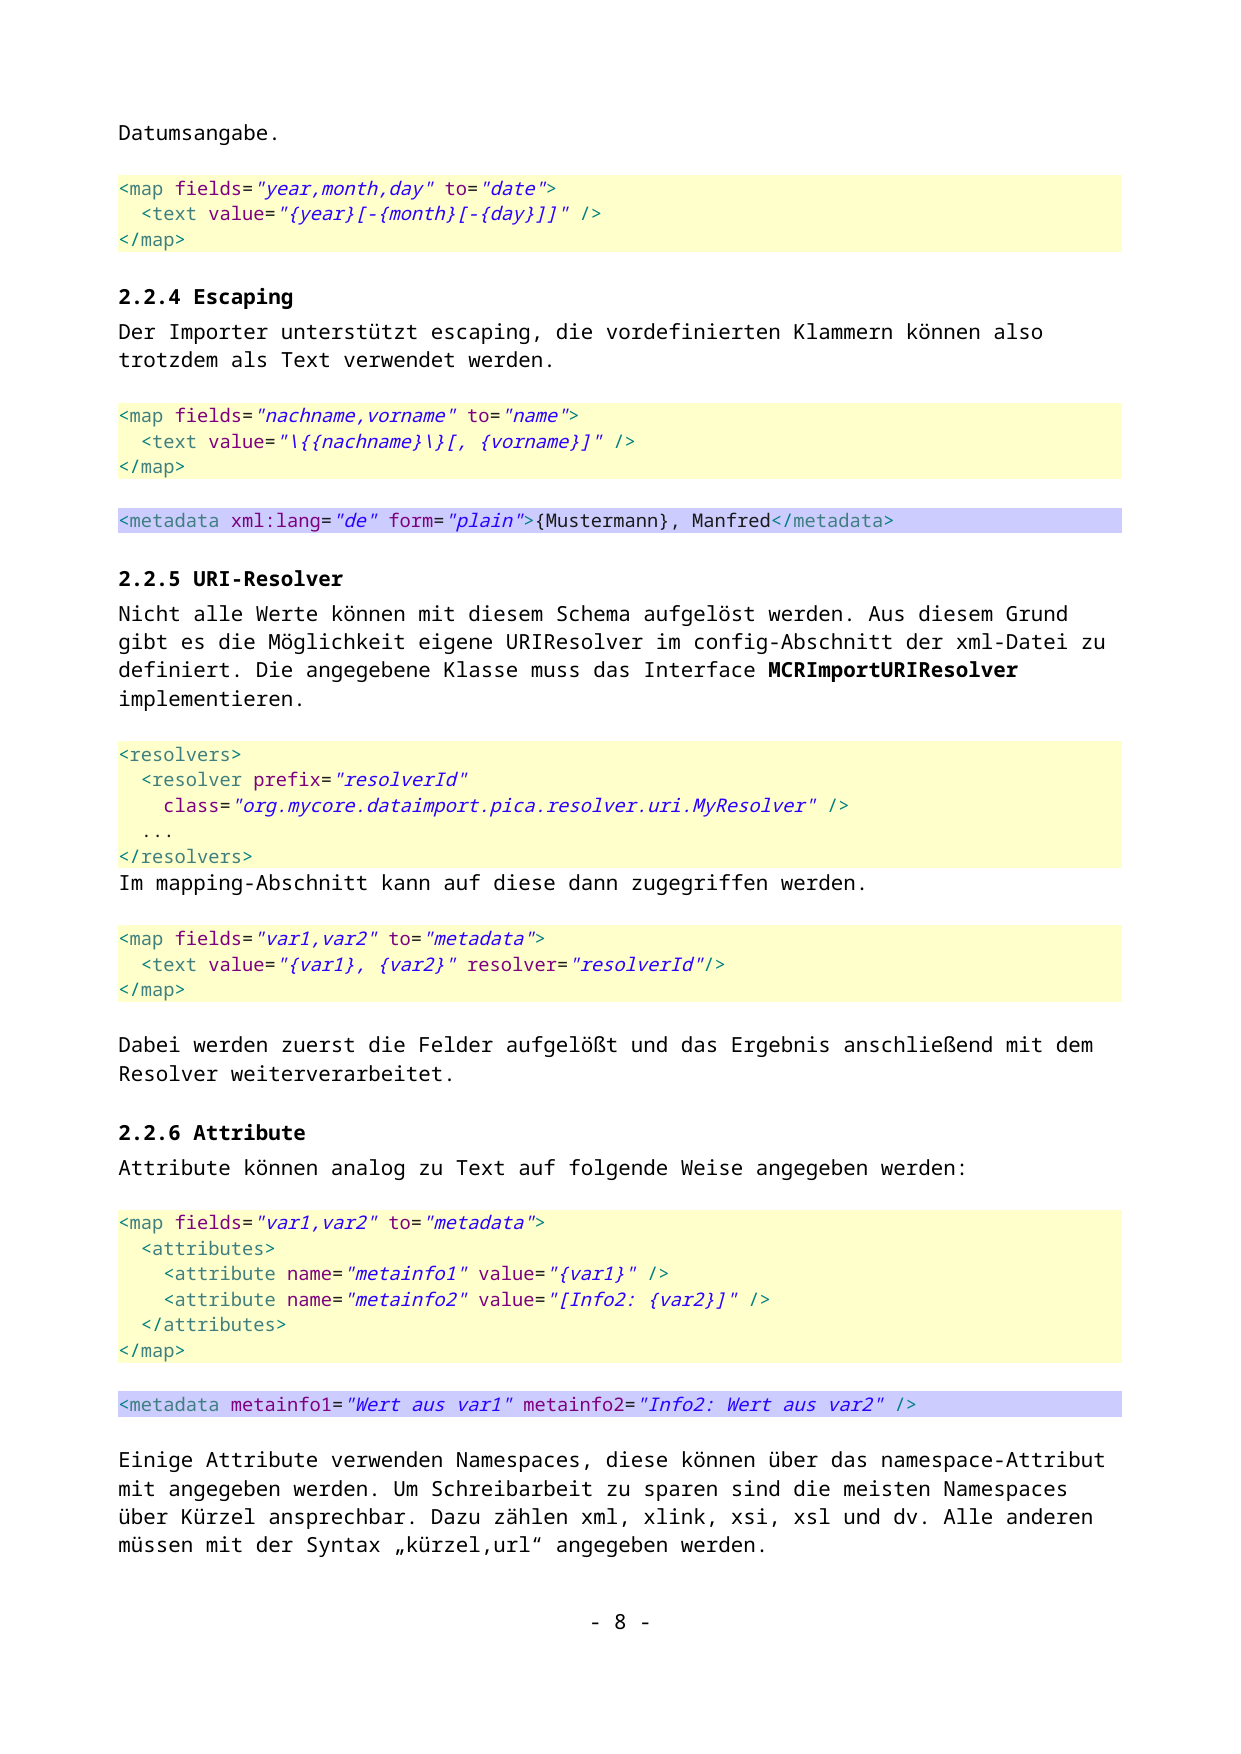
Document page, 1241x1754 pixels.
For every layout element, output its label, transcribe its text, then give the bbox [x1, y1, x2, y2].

text <text value="{year}[-{month}[-{day}]]" /> [118, 201, 1122, 226]
text </map> [118, 226, 1122, 252]
text <resolvers> [118, 741, 1122, 766]
text <text value="{var1}, {var2}" resolver="resolverId"/> [118, 951, 1122, 976]
text <map fields="var1,var2" to="metadata"> [118, 1210, 1122, 1235]
text <attributes> [118, 1235, 1122, 1261]
text </map> [118, 453, 1122, 479]
text Attribute können analog zu Text auf folgende Weise angegeben werden: [118, 1153, 1122, 1181]
text </resolvers> [118, 843, 1122, 868]
subtitle 2.2.6 Attribute [118, 1118, 1122, 1146]
subtitle 2.2.5 URI-Resolver [118, 564, 1122, 592]
text Im mapping-Abschnitt kann auf diese dann zugegriffen werden. [118, 868, 1122, 897]
text Einige Attribute verwenden Namespaces, diese können über das namespace-Attribut mit angegeben werden. Um Schreibarbeit zu sparen sind die meisten Namespaces über Kürzel ansprechbar. Dazu zählen xml, xlink, xsi, xsl und dv. Alle anderen müssen mit der Syntax „kürzel,url“ angegeben werden. [118, 1445, 1122, 1559]
text <map fields="year,month,day" to="date"> [118, 175, 1122, 201]
text <metadata metainfo1="Wert aus var1" metainfo2="Info2: Wert aus var2" /> [118, 1391, 1122, 1417]
text <text value="\{{nachname}\}[, {vorname}]" /> [118, 428, 1122, 453]
subtitle 2.2.4 Escaping [118, 282, 1122, 311]
text </map> [118, 1337, 1122, 1363]
text <map fields="var1,var2" to="metadata"> [118, 925, 1122, 951]
text class="org.mycore.dataimport.pica.resolver.uri.MyResolver" /> [118, 792, 1122, 817]
text Der Importer unterstützt escaping, die vordefinierten Klammern können also trotzdem als Text verwendet werden. [118, 317, 1122, 374]
text Datumsangabe. [118, 118, 1122, 147]
text <attribute name="metainfo2" value="[Info2: {var2}]" /> [118, 1286, 1122, 1312]
text <metadata xml:lang="de" form="plain">{Mustermann}, Manfred</metadata> [118, 507, 1122, 533]
text Dabei werden zuerst die Felder aufgelößt und das Ergebnis anschließend mit dem Resolver weiterverarbeitet. [118, 1030, 1122, 1087]
text <resolver prefix="resolverId" [118, 766, 1122, 792]
text ... [118, 817, 1122, 843]
text implementieren. [118, 684, 1122, 712]
text <attribute name="metainfo1" value="{var1}" /> [118, 1261, 1122, 1286]
text <map fields="nachname,vorname" to="name"> [118, 402, 1122, 428]
text Nicht alle Werte können mit diesem Schema aufgelöst werden. Aus diesem Grund gibt es die Möglichkeit eigene URIResolver im config-Abschnitt der xml-Datei zu definiert. Die angegebene Klasse muss das Interface MCRImportURIResolver [118, 599, 1122, 684]
text </map> [118, 976, 1122, 1002]
text </attributes> [118, 1312, 1122, 1337]
